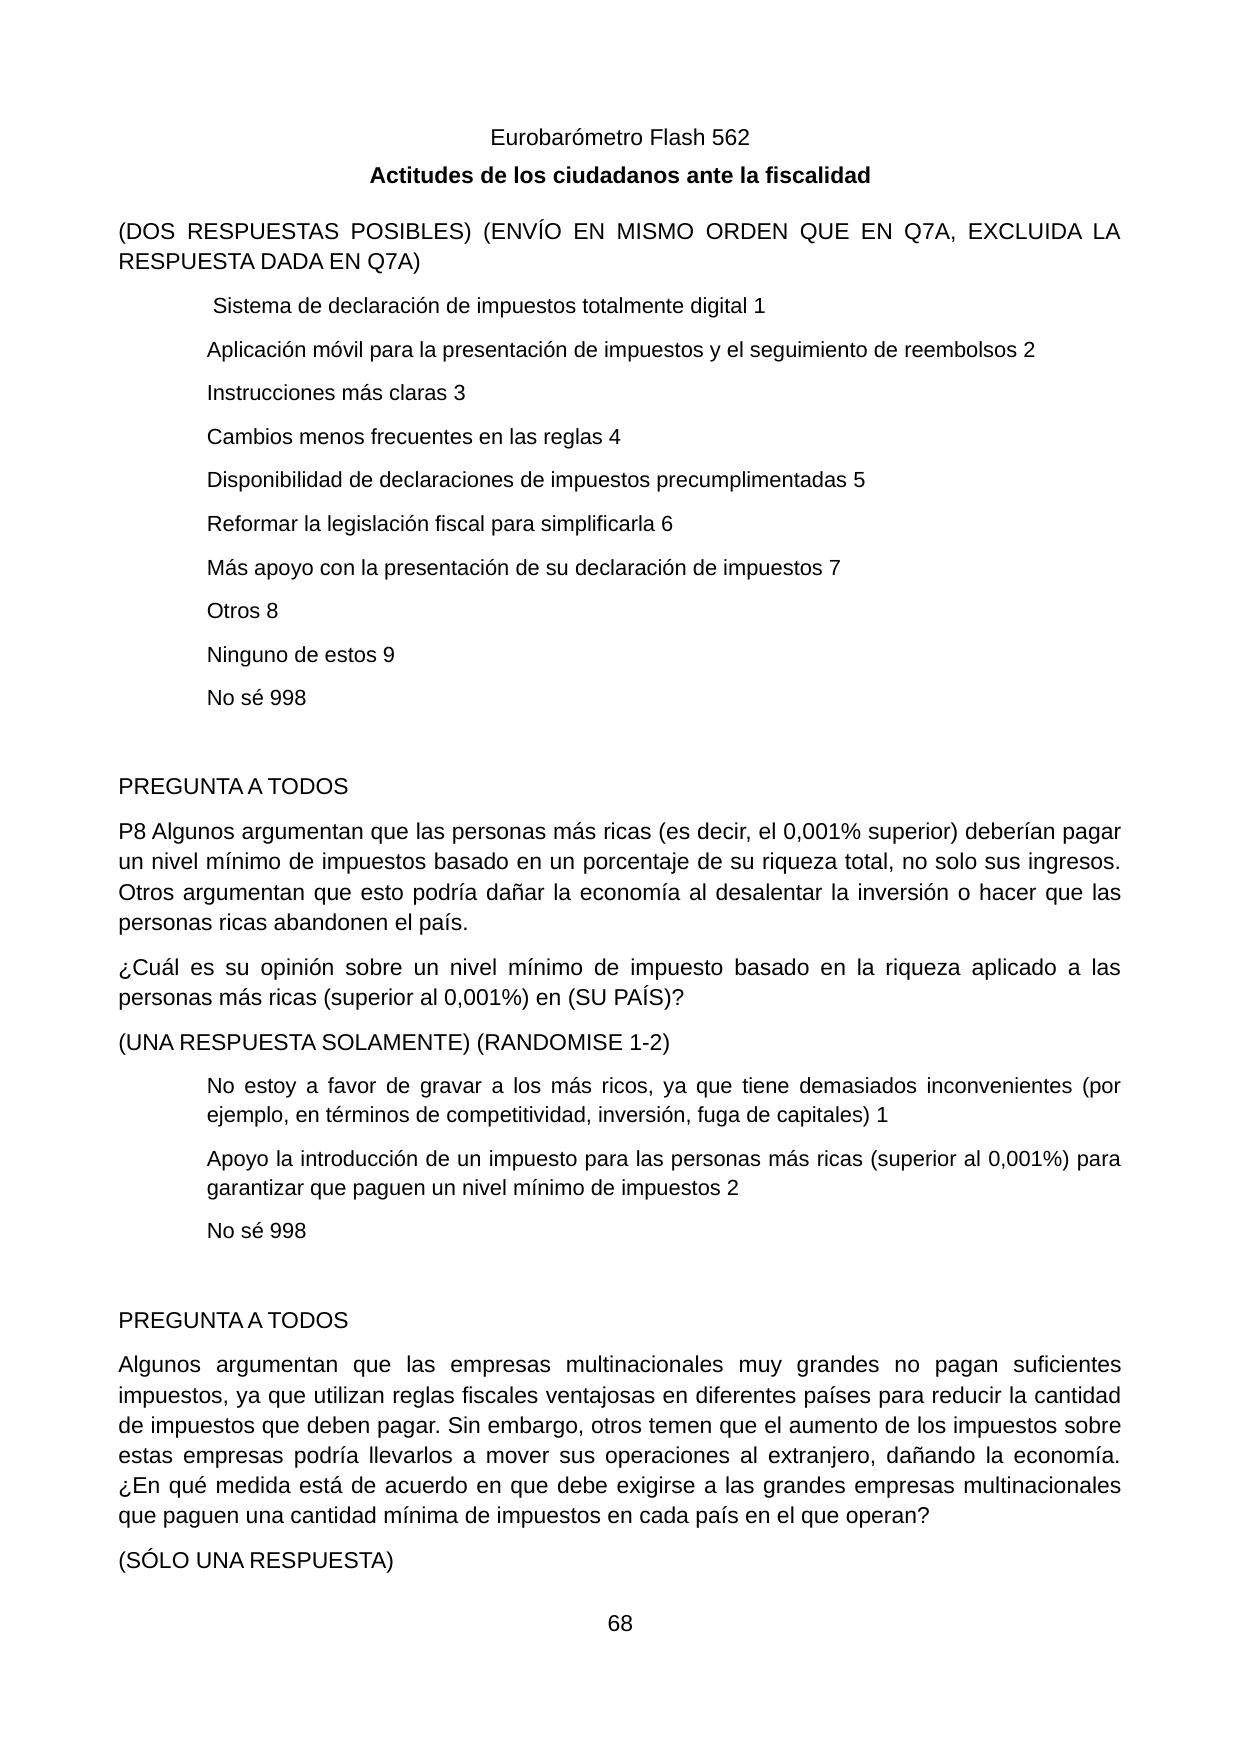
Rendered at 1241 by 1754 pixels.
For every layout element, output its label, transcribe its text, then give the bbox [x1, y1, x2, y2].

text Instrucciones más claras 3 [207, 380, 1122, 405]
text Ninguno de estos 9 [207, 641, 1122, 667]
text Más apoyo con la presentación de su declaración de impuestos 7 [207, 554, 1122, 579]
text P8 Algunos argumentan que las personas más ricas (es decir, el 0,001% superior) deberían pagar un nivel mínimo de impuestos basado en un porcentaje de su riqueza total, no solo sus ingresos. Otros argumentan que esto podría dañar la economía al desalentar la inversión o hacer que las personas ricas abandonen el país. [118, 818, 1122, 935]
text PREGUNTA A TODOS [118, 1307, 1122, 1333]
text (DOS RESPUESTAS POSIBLES) (ENVÍO EN MISMO ORDEN QUE EN Q7A, EXCLUIDA LA RESPUESTA DADA EN Q7A) [118, 218, 1122, 275]
text No estoy a favor de gravar a los más ricos, ya que tiene demasiados inconvenientes (por ejemplo, en términos de competitividad, inversión, fuga de capitales) 1 [207, 1073, 1122, 1127]
text Cambios menos frecuentes en las reglas 4 [207, 424, 1122, 449]
text PREGUNTA A TODOS [118, 773, 1122, 800]
text Algunos argumentan que las empresas multinacionales muy grandes no pagan suficientes impuestos, ya que utilizan reglas fiscales ventajosas en diferentes países para reducir la cantidad de impuestos que deben pagar. Sin embargo, otros temen que el aumento de los impuestos sobre estas empresas podría llevarlos a mover sus operaciones al extranjero, dañando la economía. ¿En qué medida está de acuerdo en que debe exigirse a las grandes empresas multinacionales que paguen una cantidad mínima de impuestos en cada país en el que operan? [118, 1351, 1122, 1529]
text (UNA RESPUESTA SOLAMENTE) (RANDOMISE 1-2) [118, 1028, 1122, 1055]
text ¿Cuál es su opinión sobre un nivel mínimo de impuesto basado en la riqueza aplicado a las personas más ricas (superior al 0,001%) en (SU PAÍS)? [118, 953, 1122, 1010]
text Apoyo la introducción de un impuesto para las personas más ricas (superior al 0,001%) para garantizar que paguen un nivel mínimo de impuestos 2 [207, 1146, 1122, 1200]
text Otros 8 [207, 598, 1122, 623]
text Reformar la legislación fiscal para simplificarla 6 [207, 511, 1122, 536]
text Sistema de declaración de impuestos totalmente digital 1 [207, 293, 1122, 318]
text (SÓLO UNA RESPUESTA) [118, 1547, 1122, 1574]
text Aplicación móvil para la presentación de impuestos y el seguimiento de reembolsos 2 [207, 337, 1122, 362]
text No sé 998 [207, 1218, 1122, 1243]
text No sé 998 [207, 685, 1122, 710]
text Disponibilidad de declaraciones de impuestos precumplimentadas 5 [207, 467, 1122, 492]
